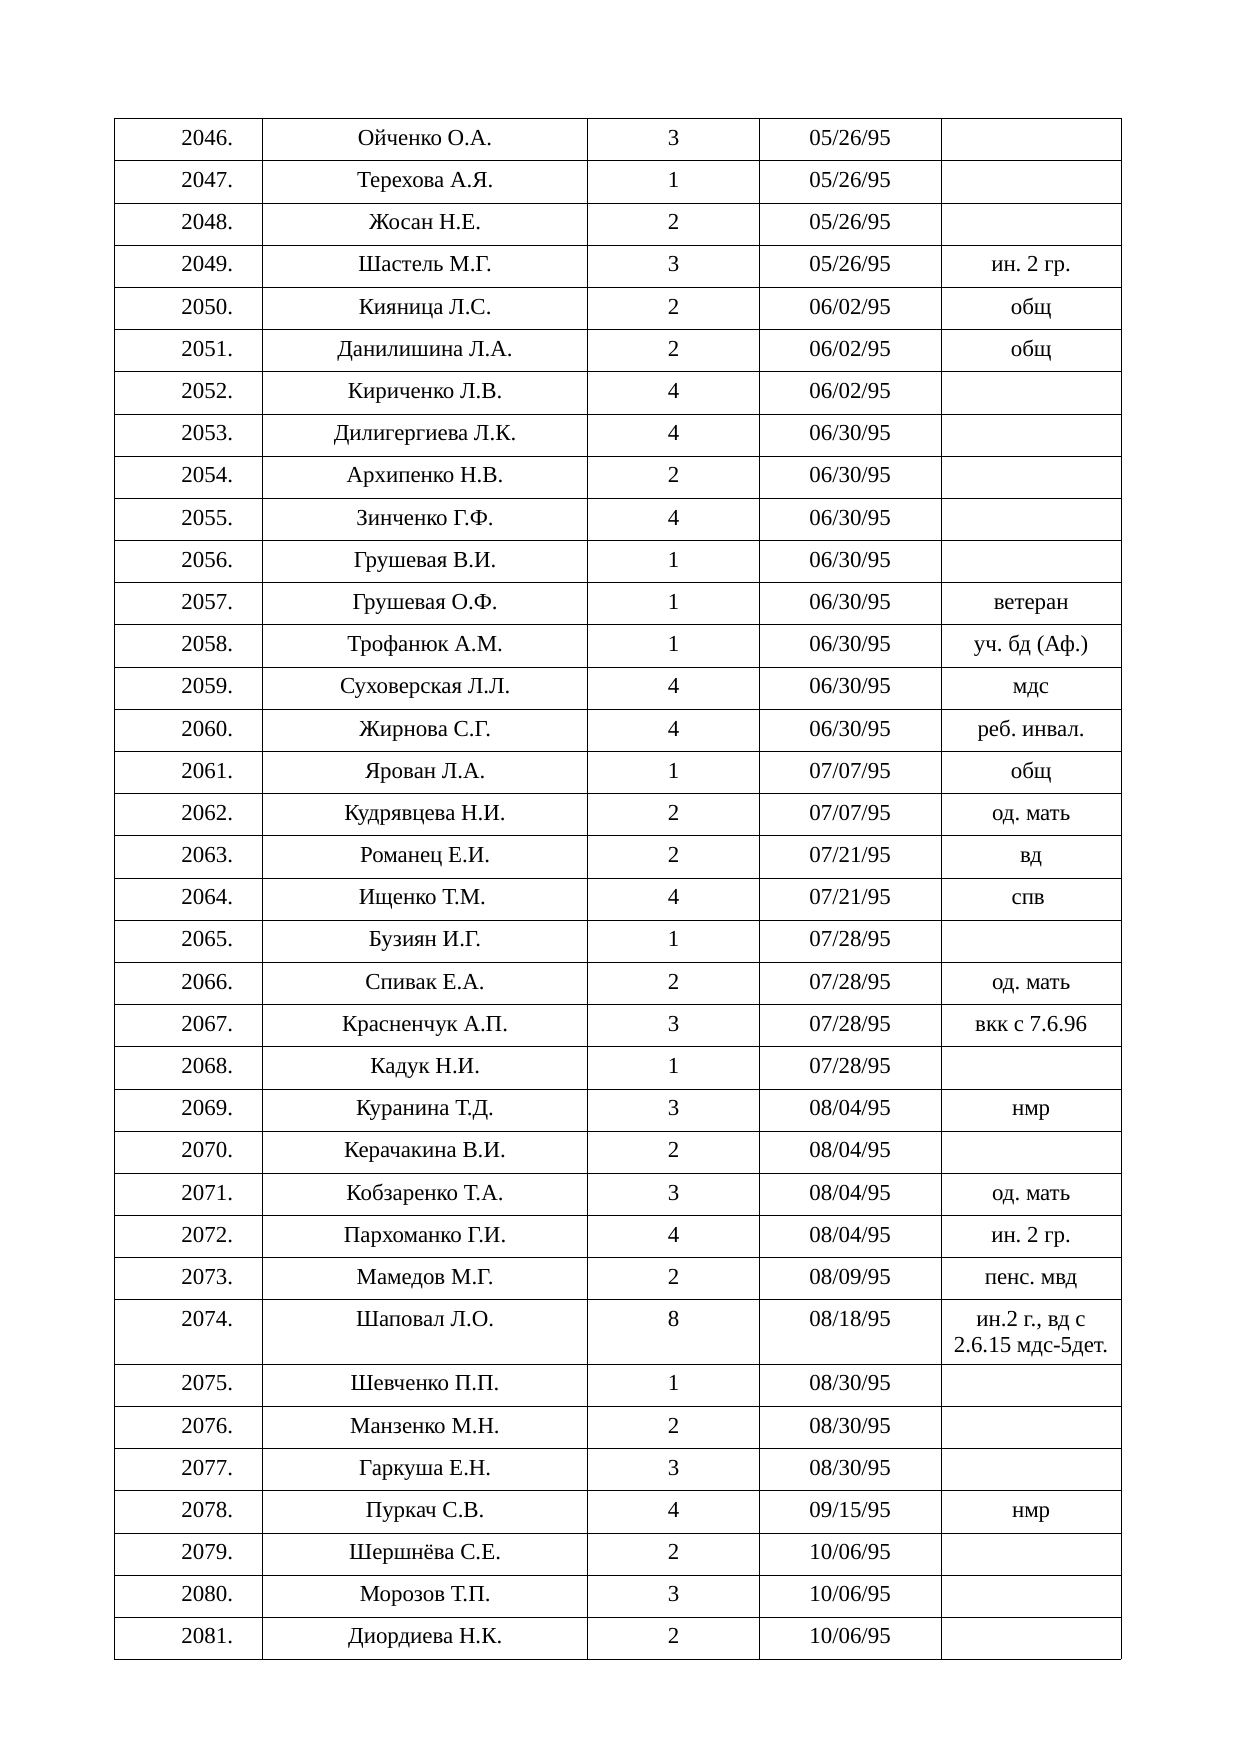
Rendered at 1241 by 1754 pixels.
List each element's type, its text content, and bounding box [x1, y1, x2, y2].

table_cell 26.05.95 [760, 119, 941, 160]
table_cell 02.06.95 [760, 372, 941, 413]
table_cell Кадук Н.И. [263, 1047, 587, 1088]
table_cell Бузиян И.Г. [263, 921, 587, 962]
table_cell 3 [588, 1090, 759, 1131]
table_cell [115, 330, 262, 371]
table_cell 1 [588, 1365, 759, 1406]
table_cell [942, 921, 1121, 962]
table_cell [115, 161, 262, 202]
table_cell [115, 204, 262, 245]
table_cell Манзенко М.Н. [263, 1407, 587, 1448]
table_cell [115, 415, 262, 456]
table_cell [115, 499, 262, 540]
table_cell Шаповал Л.О. [263, 1300, 587, 1364]
table_cell [115, 1174, 262, 1215]
table_cell спв [942, 879, 1121, 920]
table_cell 2 [588, 288, 759, 329]
table_cell [115, 963, 262, 1004]
table_cell Кобзаренко Т.А. [263, 1174, 587, 1215]
table_cell 2 [588, 1258, 759, 1299]
table_cell Красненчук А.П. [263, 1005, 587, 1046]
table_cell Грушевая О.Ф. [263, 583, 587, 624]
table_cell Романец Е.И. [263, 836, 587, 877]
table_cell 21.07.95 [760, 836, 941, 877]
table_cell [942, 161, 1121, 202]
table_cell Ярован Л.А. [263, 752, 587, 793]
table_cell 30.06.95 [760, 457, 941, 498]
table_cell [115, 119, 262, 160]
table_cell 2 [588, 457, 759, 498]
table_cell [115, 921, 262, 962]
table_cell реб. инвал. [942, 710, 1121, 751]
table_cell 30.08.95 [760, 1365, 941, 1406]
table_cell 8 [588, 1300, 759, 1364]
table_cell 1 [588, 625, 759, 667]
table_cell 28.07.95 [760, 1047, 941, 1088]
table_cell 4 [588, 668, 759, 709]
table_cell од. мать [942, 794, 1121, 835]
table_cell 26.05.95 [760, 204, 941, 245]
table_cell 07.07.95 [760, 794, 941, 835]
table_cell Кудрявцева Н.И. [263, 794, 587, 835]
table_cell Пуркач С.В. [263, 1491, 587, 1532]
table_cell 3 [588, 246, 759, 287]
table_cell [115, 625, 262, 667]
table_cell Ойченко О.А. [263, 119, 587, 160]
table_cell Дилигергиева Л.К. [263, 415, 587, 456]
table_cell [115, 752, 262, 793]
table_cell 30.06.95 [760, 541, 941, 582]
table_cell Зинченко Г.Ф. [263, 499, 587, 540]
table_cell 1 [588, 583, 759, 624]
table_cell мдс [942, 668, 1121, 709]
table_cell 4 [588, 1491, 759, 1532]
table_cell 2 [588, 794, 759, 835]
table_cell Суховерская Л.Л. [263, 668, 587, 709]
table_cell [115, 710, 262, 751]
table_cell вкк с 7.6.96 [942, 1005, 1121, 1046]
table_cell 30.08.95 [760, 1407, 941, 1448]
table_cell 4 [588, 1216, 759, 1257]
table_cell Терехова А.Я. [263, 161, 587, 202]
table_cell 18.08.95 [760, 1300, 941, 1364]
table_cell 06.10.95 [760, 1534, 941, 1574]
table_cell Спивак Е.А. [263, 963, 587, 1004]
table_cell 3 [588, 119, 759, 160]
table_cell [942, 457, 1121, 498]
table_cell общ [942, 752, 1121, 793]
table_cell [942, 1407, 1121, 1448]
table_cell [115, 372, 262, 413]
table_cell 4 [588, 372, 759, 413]
table_cell 1 [588, 752, 759, 793]
table_cell [942, 1576, 1121, 1617]
table_cell Шершнёва С.Е. [263, 1534, 587, 1574]
table_cell пенс. мвд [942, 1258, 1121, 1299]
table_cell Диордиева Н.К. [263, 1618, 587, 1659]
table_cell 28.07.95 [760, 1005, 941, 1046]
table_cell 30.06.95 [760, 668, 941, 709]
table_cell Трофанюк А.М. [263, 625, 587, 667]
table_cell [115, 668, 262, 709]
table_cell ин. 2 гр. [942, 1216, 1121, 1257]
table_cell [115, 794, 262, 835]
table_cell 06.10.95 [760, 1618, 941, 1659]
table_cell 1 [588, 921, 759, 962]
table_cell [942, 1534, 1121, 1574]
table_cell [115, 1491, 262, 1532]
table_cell [115, 1132, 262, 1173]
table_cell Мамедов М.Г. [263, 1258, 587, 1299]
table_cell Жосан Н.Е. [263, 204, 587, 245]
table_cell 09.08.95 [760, 1258, 941, 1299]
table_cell Жирнова С.Г. [263, 710, 587, 751]
table_cell 2 [588, 204, 759, 245]
table_cell 02.06.95 [760, 288, 941, 329]
table_cell [115, 541, 262, 582]
table_cell 15.09.95 [760, 1491, 941, 1532]
table_cell 04.08.95 [760, 1174, 941, 1215]
table_cell 3 [588, 1449, 759, 1490]
table_cell Шевченко П.П. [263, 1365, 587, 1406]
table_cell 1 [588, 1047, 759, 1088]
table_cell [115, 288, 262, 329]
table_cell ин. 2 гр. [942, 246, 1121, 287]
table_cell 26.05.95 [760, 161, 941, 202]
table_cell 2 [588, 963, 759, 1004]
table_cell ветеран [942, 583, 1121, 624]
table_cell 4 [588, 499, 759, 540]
table_cell 30.06.95 [760, 583, 941, 624]
table_cell [115, 836, 262, 877]
table_cell Кияница Л.С. [263, 288, 587, 329]
table_cell [115, 246, 262, 287]
table_cell 4 [588, 879, 759, 920]
table_cell общ [942, 288, 1121, 329]
table_cell [115, 1576, 262, 1617]
table_cell [942, 372, 1121, 413]
table_cell 2 [588, 1534, 759, 1574]
table_cell 1 [588, 161, 759, 202]
table_cell [942, 1449, 1121, 1490]
table_cell Керачакина В.И. [263, 1132, 587, 1173]
table_cell 30.06.95 [760, 710, 941, 751]
table_cell [942, 119, 1121, 160]
table_cell 21.07.95 [760, 879, 941, 920]
table_cell [115, 1449, 262, 1490]
table_cell Шастель М.Г. [263, 246, 587, 287]
table_cell 30.06.95 [760, 499, 941, 540]
table_cell [115, 1090, 262, 1131]
table_cell 3 [588, 1576, 759, 1617]
table_cell 26.05.95 [760, 246, 941, 287]
table_cell 30.06.95 [760, 625, 941, 667]
table_cell нмр [942, 1491, 1121, 1532]
table_cell Данилишина Л.А. [263, 330, 587, 371]
table_cell [115, 1216, 262, 1257]
table_cell 06.10.95 [760, 1576, 941, 1617]
table_cell 4 [588, 710, 759, 751]
table_cell нмр [942, 1090, 1121, 1131]
table_cell ин.2 г., вд с 2.6.15 мдс-5дет. [942, 1300, 1121, 1364]
table_cell Пархоманко Г.И. [263, 1216, 587, 1257]
table_cell [115, 1618, 262, 1659]
table_cell [115, 1365, 262, 1406]
table_cell 04.08.95 [760, 1090, 941, 1131]
table_cell [115, 879, 262, 920]
table_cell 1 [588, 541, 759, 582]
table_cell уч. бд (Аф.) [942, 625, 1121, 667]
table_cell [942, 1132, 1121, 1173]
table_cell [942, 1047, 1121, 1088]
table_cell 3 [588, 1005, 759, 1046]
table_cell 3 [588, 1174, 759, 1215]
table_cell 2 [588, 330, 759, 371]
table_cell [115, 1407, 262, 1448]
table_cell [942, 1618, 1121, 1659]
table_cell Ищенко Т.М. [263, 879, 587, 920]
table_cell 04.08.95 [760, 1216, 941, 1257]
table_cell 2 [588, 836, 759, 877]
table_cell вд [942, 836, 1121, 877]
table_cell [942, 204, 1121, 245]
table_cell 30.08.95 [760, 1449, 941, 1490]
table_cell [115, 1534, 262, 1574]
table_cell 28.07.95 [760, 963, 941, 1004]
table_cell 04.08.95 [760, 1132, 941, 1173]
table_cell 07.07.95 [760, 752, 941, 793]
table_cell [115, 1047, 262, 1088]
table_cell [115, 583, 262, 624]
table_cell 30.06.95 [760, 415, 941, 456]
table_cell Гаркуша Е.Н. [263, 1449, 587, 1490]
table_cell [115, 457, 262, 498]
table_cell [942, 541, 1121, 582]
table_cell [942, 415, 1121, 456]
table_cell од. мать [942, 1174, 1121, 1215]
table_cell од. мать [942, 963, 1121, 1004]
table_cell Кириченко Л.В. [263, 372, 587, 413]
table_cell 02.06.95 [760, 330, 941, 371]
table_cell Грушевая В.И. [263, 541, 587, 582]
table_cell 2 [588, 1407, 759, 1448]
table_cell общ [942, 330, 1121, 371]
table_cell Морозов Т.П. [263, 1576, 587, 1617]
table_cell [942, 499, 1121, 540]
table_cell Куранина Т.Д. [263, 1090, 587, 1131]
table_cell 4 [588, 415, 759, 456]
table_cell 2 [588, 1132, 759, 1173]
table_cell Архипенко Н.В. [263, 457, 587, 498]
table_cell [115, 1258, 262, 1299]
table_cell [942, 1365, 1121, 1406]
table_cell [115, 1300, 262, 1364]
table_cell 2 [588, 1618, 759, 1659]
table_cell 28.07.95 [760, 921, 941, 962]
table_cell [115, 1005, 262, 1046]
